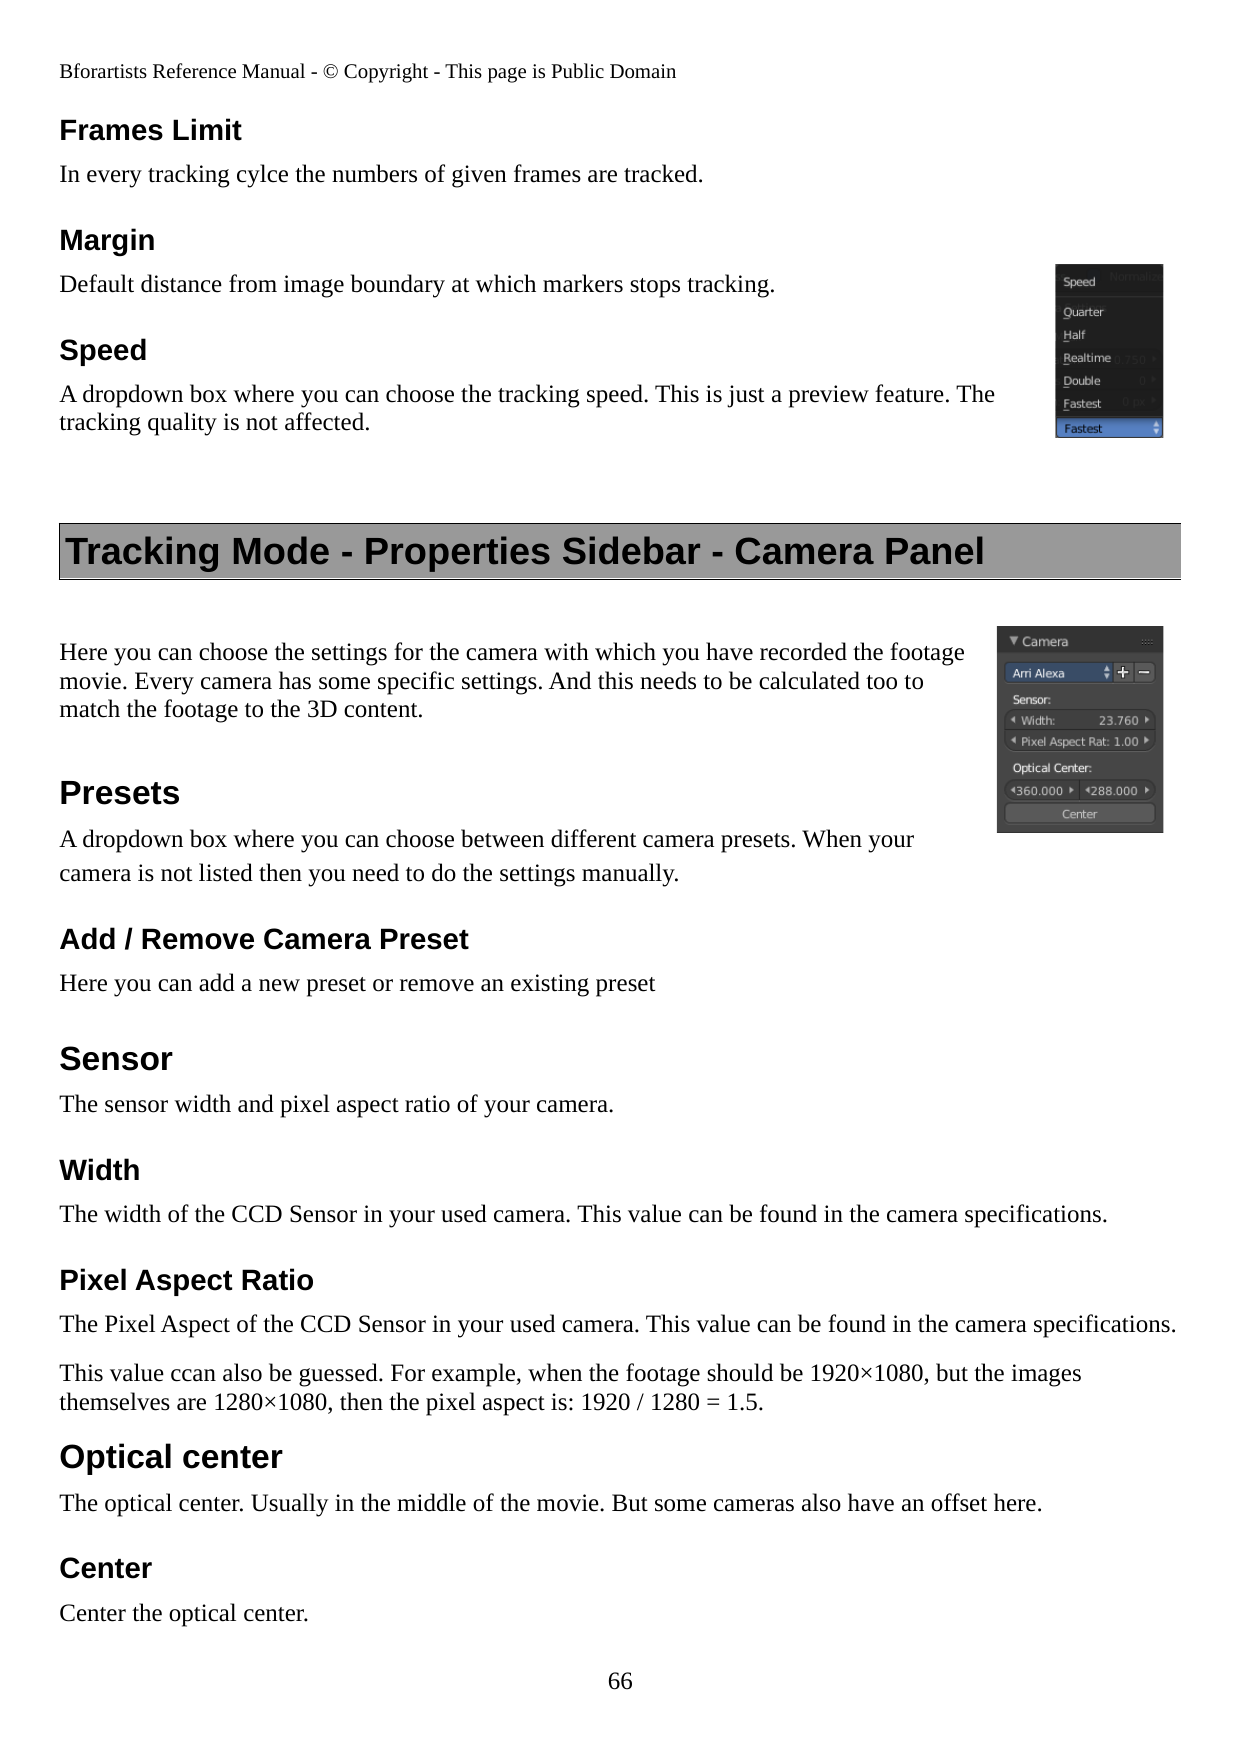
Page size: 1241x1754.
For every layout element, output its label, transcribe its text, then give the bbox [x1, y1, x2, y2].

subtitle [1164, 332, 1181, 366]
text Center the optical center. [59, 1598, 1181, 1626]
text Default distance from image boundary at which markers stops tracking. [59, 269, 1055, 297]
text In every tracking cylce the numbers of given frames are tracked. [59, 159, 1181, 188]
subtitle Center [59, 1551, 1181, 1585]
text Here you can choose the settings for the camera with which you have recorded the footage movie. Every camera has some specific settings. And this needs to be calculated too to match the footage to the 3D content. [59, 637, 996, 723]
picture [1055, 264, 1164, 438]
text The Pixel Aspect of the CCD Sensor in your used camera. This value can be found in the camera specifications. [59, 1309, 1181, 1338]
subtitle Sensor [59, 1038, 1181, 1077]
list This value ccan also be guessed. For example, when the footage should be 1920×1080, but the images themselves are 1280×1080, then the pixel aspect is: 1920 / 1280 = 1.5. [59, 1358, 1181, 1416]
picture [996, 626, 1164, 833]
subtitle Add / Remove Camera Preset [59, 922, 1181, 956]
subtitle Speed [59, 332, 1055, 366]
subtitle Width [59, 1153, 1181, 1187]
subtitle [1164, 773, 1181, 812]
subtitle Optical center [59, 1437, 1181, 1475]
subtitle Pixel Aspect Ratio [59, 1263, 1181, 1297]
subtitle Presets [59, 773, 996, 812]
text Here you can add a new preset or remove an existing preset [59, 968, 1181, 997]
text The sensor width and pixel aspect ratio of your camera. [59, 1089, 1181, 1118]
text A dropdown box where you can choose the tracking speed. This is just a preview feature. The tracking quality is not affected. [59, 379, 1055, 436]
text The optical center. Usually in the middle of the movie. But some cameras also have an offset here. [59, 1488, 1181, 1517]
subtitle Margin [59, 222, 1181, 256]
text The width of the CCD Sensor in your used camera. This value can be found in the camera specifications. [59, 1199, 1181, 1228]
subtitle Frames Limit [59, 113, 1181, 146]
text A dropdown box where you can choose between different camera presets. When your camera is not listed then you need to do the settings manually. [59, 824, 1181, 887]
table_header Tracking Mode - Properties Sidebar - Camera Panel [60, 524, 1181, 578]
